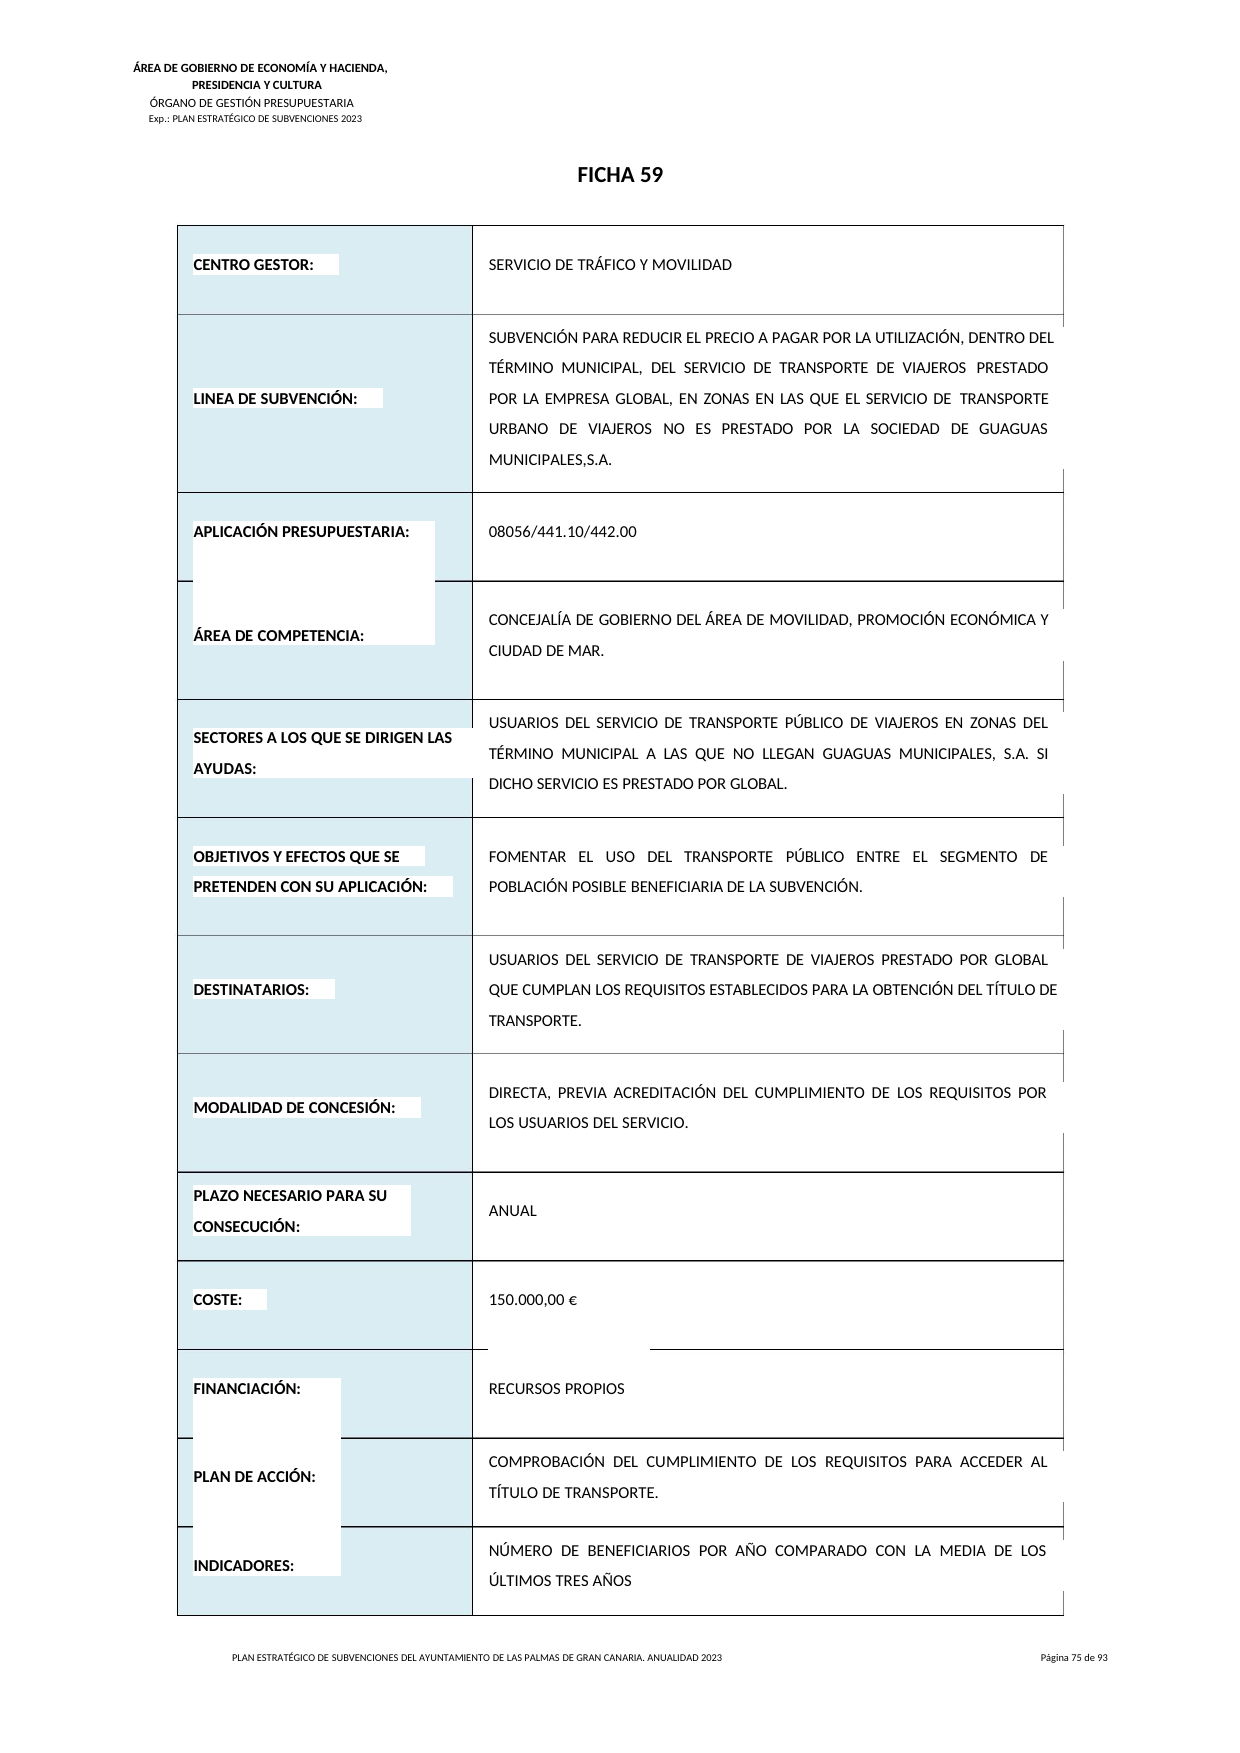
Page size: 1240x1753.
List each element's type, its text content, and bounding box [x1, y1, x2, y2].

text CONSECUCIÓN: [193, 1216, 411, 1236]
text QUE CUMPLAN LOS REQUISITOS ESTABLECIDOS PARA LA OBTENCIÓN DEL TÍTULO DE [488, 979, 1072, 999]
text MODALIDAD DE CONCESIÓN: [193, 1097, 421, 1118]
text MUNICIPALES,S.A. [488, 449, 1072, 469]
text URBANO DE VIAJEROS NO ES PRESTADO POR LA SOCIEDAD DE GUAGUAS [488, 418, 1072, 439]
text LOS USUARIOS DEL SERVICIO. [488, 1113, 1072, 1133]
text TÉRMINO MUNICIPAL A LAS QUE NO LLEGAN GUAGUAS MUNICIPALES, S.A. SI [488, 743, 1072, 763]
text CIUDAD DE MAR. [488, 640, 1072, 661]
text LINEA DE SUBVENCIÓN: [193, 388, 383, 408]
text DICHO SERVICIO ES PRESTADO POR GLOBAL. [488, 773, 1072, 794]
text SUBVENCIÓN PARA REDUCIR EL PRECIO A PAGAR POR LA UTILIZACIÓN, DENTRO DEL [488, 327, 1072, 347]
text POR LA EMPRESA GLOBAL, EN ZONAS EN LAS QUE EL SERVICIO DE TRANSPORTE [488, 388, 1072, 408]
text CONCEJALÍA DE GOBIERNO DEL ÁREA DE MOVILIDAD, PROMOCIÓN ECONÓMICA Y [488, 609, 1072, 630]
text DIRECTA, PREVIA ACREDITACIÓN DEL CUMPLIMIENTO DE LOS REQUISITOS POR [488, 1082, 1072, 1102]
text INDICADORES: [193, 1555, 341, 1576]
text FINANCIACIÓN: [193, 1378, 341, 1398]
text OBJETIVOS Y EFECTOS QUE SE [193, 846, 425, 866]
text 150.000,00 € [488, 1289, 650, 1310]
text COSTE: [193, 1289, 267, 1310]
text SERVICIO DE TRÁFICO Y MOVILIDAD [488, 254, 757, 275]
text ÚLTIMOS TRES AÑOS [488, 1570, 1072, 1591]
text USUARIOS DEL SERVICIO DE TRANSPORTE DE VIAJEROS PRESTADO POR GLOBAL [488, 949, 1072, 969]
text Exp.: PLAN ESTRATÉGICO DE SUBVENCIONES 2023 [149, 112, 412, 125]
text COMPROBACIÓN DEL CUMPLIMIENTO DE LOS REQUISITOS PARA ACCEDER AL [488, 1451, 1072, 1472]
text RECURSOS PROPIOS [488, 1378, 650, 1398]
text PRESIDENCIA Y CULTURA [192, 77, 412, 93]
text ÁREA DE GOBIERNO DE ECONOMÍA Y HACIENDA, [133, 60, 412, 75]
text NÚMERO DE BENEFICIARIOS POR AÑO COMPARADO CON LA MEDIA DE LOS [488, 1540, 1072, 1560]
text FICHA 59 [577, 160, 688, 188]
text DESTINATARIOS: [193, 979, 335, 999]
text ÁREA DE COMPETENCIA: [193, 625, 435, 645]
text POBLACIÓN POSIBLE BENEFICIARIA DE LA SUBVENCIÓN. [488, 876, 1072, 897]
text TÉRMINO MUNICIPAL, DEL SERVICIO DE TRANSPORTE DE VIAJEROS PRESTADO [488, 357, 1072, 378]
text USUARIOS DEL SERVICIO DE TRANSPORTE PÚBLICO DE VIAJEROS EN ZONAS DEL [488, 712, 1072, 733]
text 08056/441.10/442.00 [488, 521, 662, 542]
text Página 75 de 93 [1041, 1652, 1123, 1664]
text PLAZO NECESARIO PARA SU [193, 1185, 411, 1206]
text ÓRGANO DE GESTIÓN PRESUPUESTARIA [149, 95, 412, 110]
text APLICACIÓN PRESUPUESTARIA: [193, 521, 435, 542]
text AYUDAS: [193, 758, 477, 778]
text TRANSPORTE. [488, 1010, 1072, 1030]
text FOMENTAR EL USO DEL TRANSPORTE PÚBLICO ENTRE EL SEGMENTO DE [488, 846, 1072, 866]
text PLAN ESTRATÉGICO DE SUBVENCIONES DEL AYUNTAMIENTO DE LAS PALMAS DE GRAN CANARIA. ANUALIDAD 2023 [232, 1652, 746, 1664]
text SECTORES A LOS QUE SE DIRIGEN LAS [193, 728, 477, 748]
text PLAN DE ACCIÓN: [193, 1467, 341, 1487]
text TÍTULO DE TRANSPORTE. [488, 1482, 1072, 1502]
text ANUAL [488, 1201, 562, 1221]
text CENTRO GESTOR: [193, 254, 339, 275]
text PRETENDEN CON SU APLICACIÓN: [193, 876, 453, 897]
